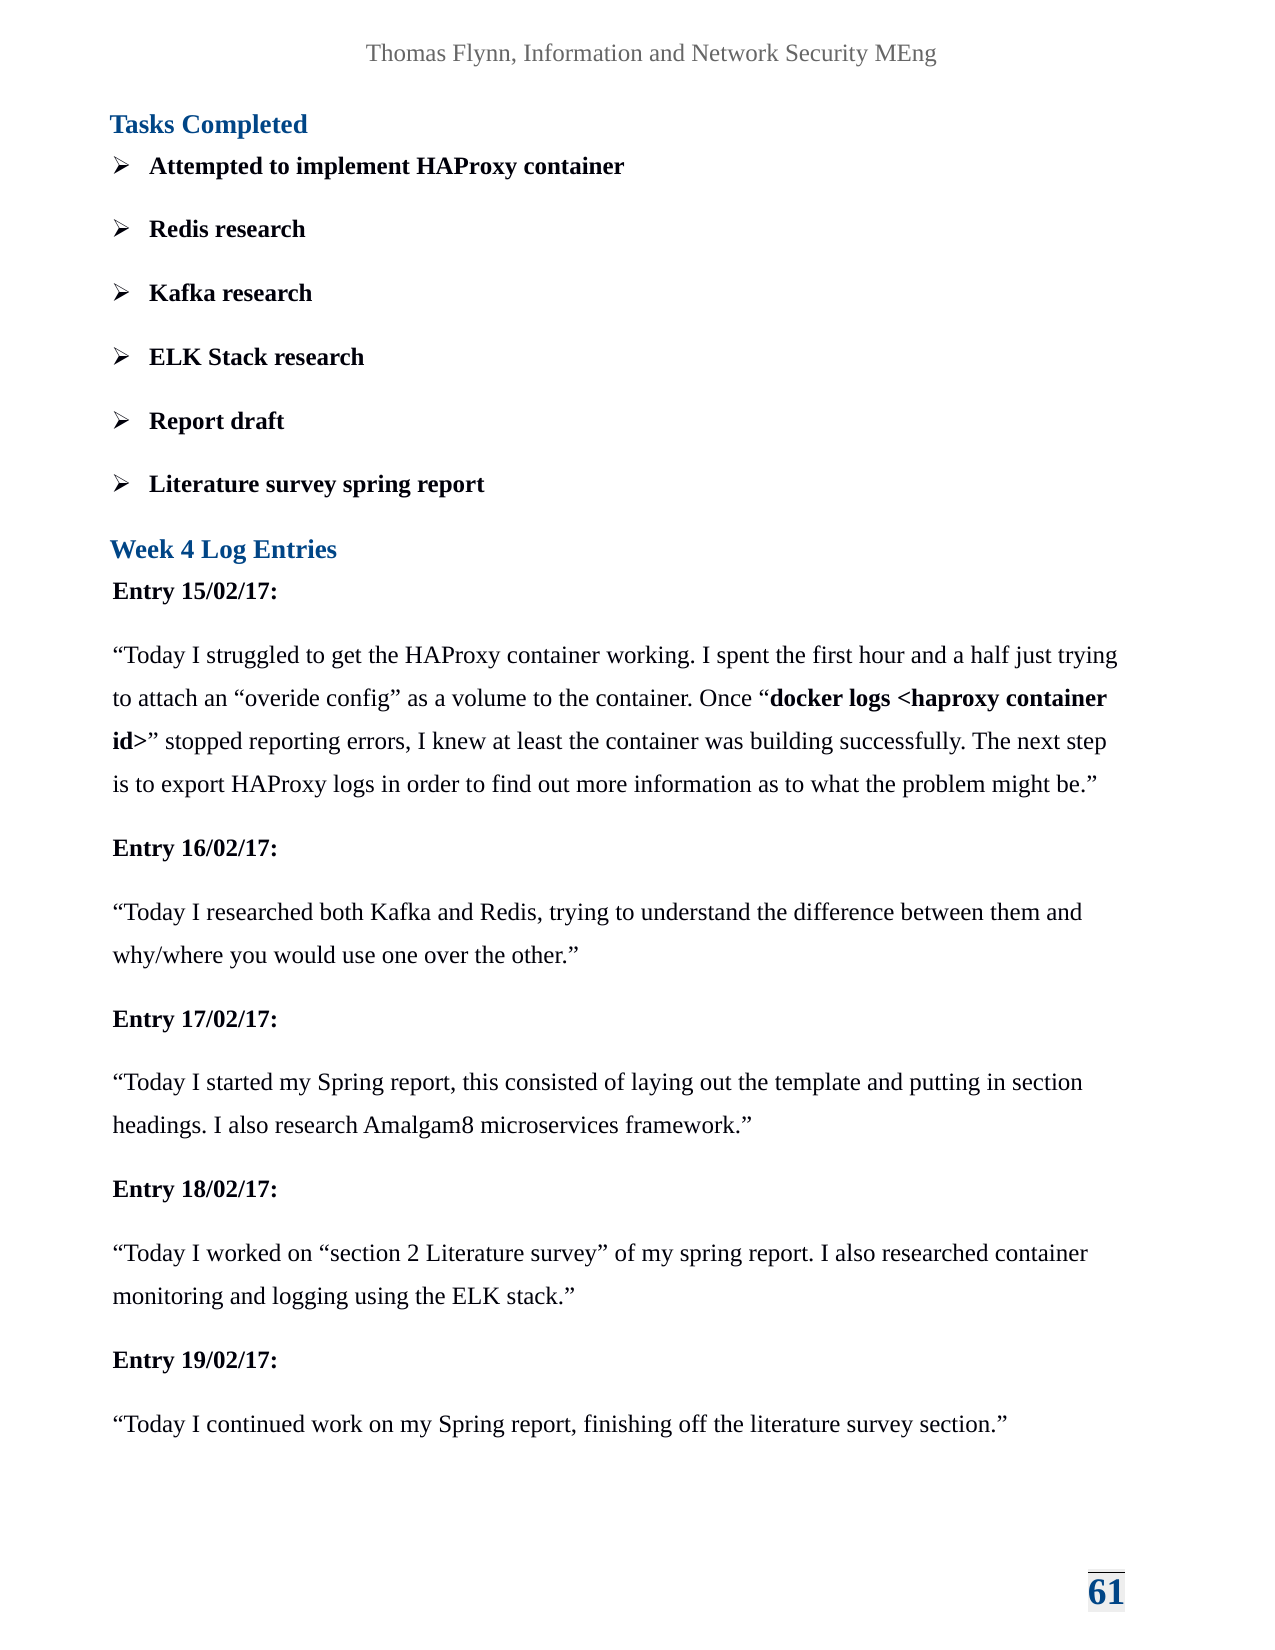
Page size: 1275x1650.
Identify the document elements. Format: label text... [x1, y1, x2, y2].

list Kafka research [111, 278, 1125, 307]
subtitle Week 4 Log Entries [109, 533, 1125, 564]
list Literature survey spring report [111, 469, 1125, 498]
list ELK Stack research [111, 342, 1125, 371]
text “Today I researched both Kafka and Redis, trying to understand the difference between them and why/where you would use one over the other.” [112, 897, 1125, 969]
text “Today I struggled to get the HAProxy container working. I spent the first hour and a half just trying to attach an “overide config” as a volume to the container. Once “docker logs <haproxy container id>” stopped reporting errors, I knew at least the container was building successfully. The next step is to export HAProxy logs in order to find out more information as to what the problem might be.” [112, 640, 1125, 798]
list Attempted to implement HAProxy container [111, 151, 1125, 179]
text Entry 15/02/17: [112, 576, 1125, 605]
text Entry 16/02/17: [112, 833, 1125, 862]
text Entry 19/02/17: [112, 1345, 1125, 1374]
text “Today I started my Spring report, this consisted of laying out the template and putting in section headings. I also research Amalgam8 microservices framework.” [112, 1067, 1125, 1139]
text “Today I continued work on my Spring report, finishing off the literature survey section.” [112, 1409, 1125, 1437]
text Entry 17/02/17: [112, 1004, 1125, 1032]
subtitle Tasks Completed [109, 108, 1125, 139]
list Report draft [111, 406, 1125, 434]
text Entry 18/02/17: [112, 1174, 1125, 1203]
text “Today I worked on “section 2 Literature survey” of my spring report. I also researched container monitoring and logging using the ELK stack.” [112, 1238, 1125, 1310]
list Redis research [111, 214, 1125, 243]
